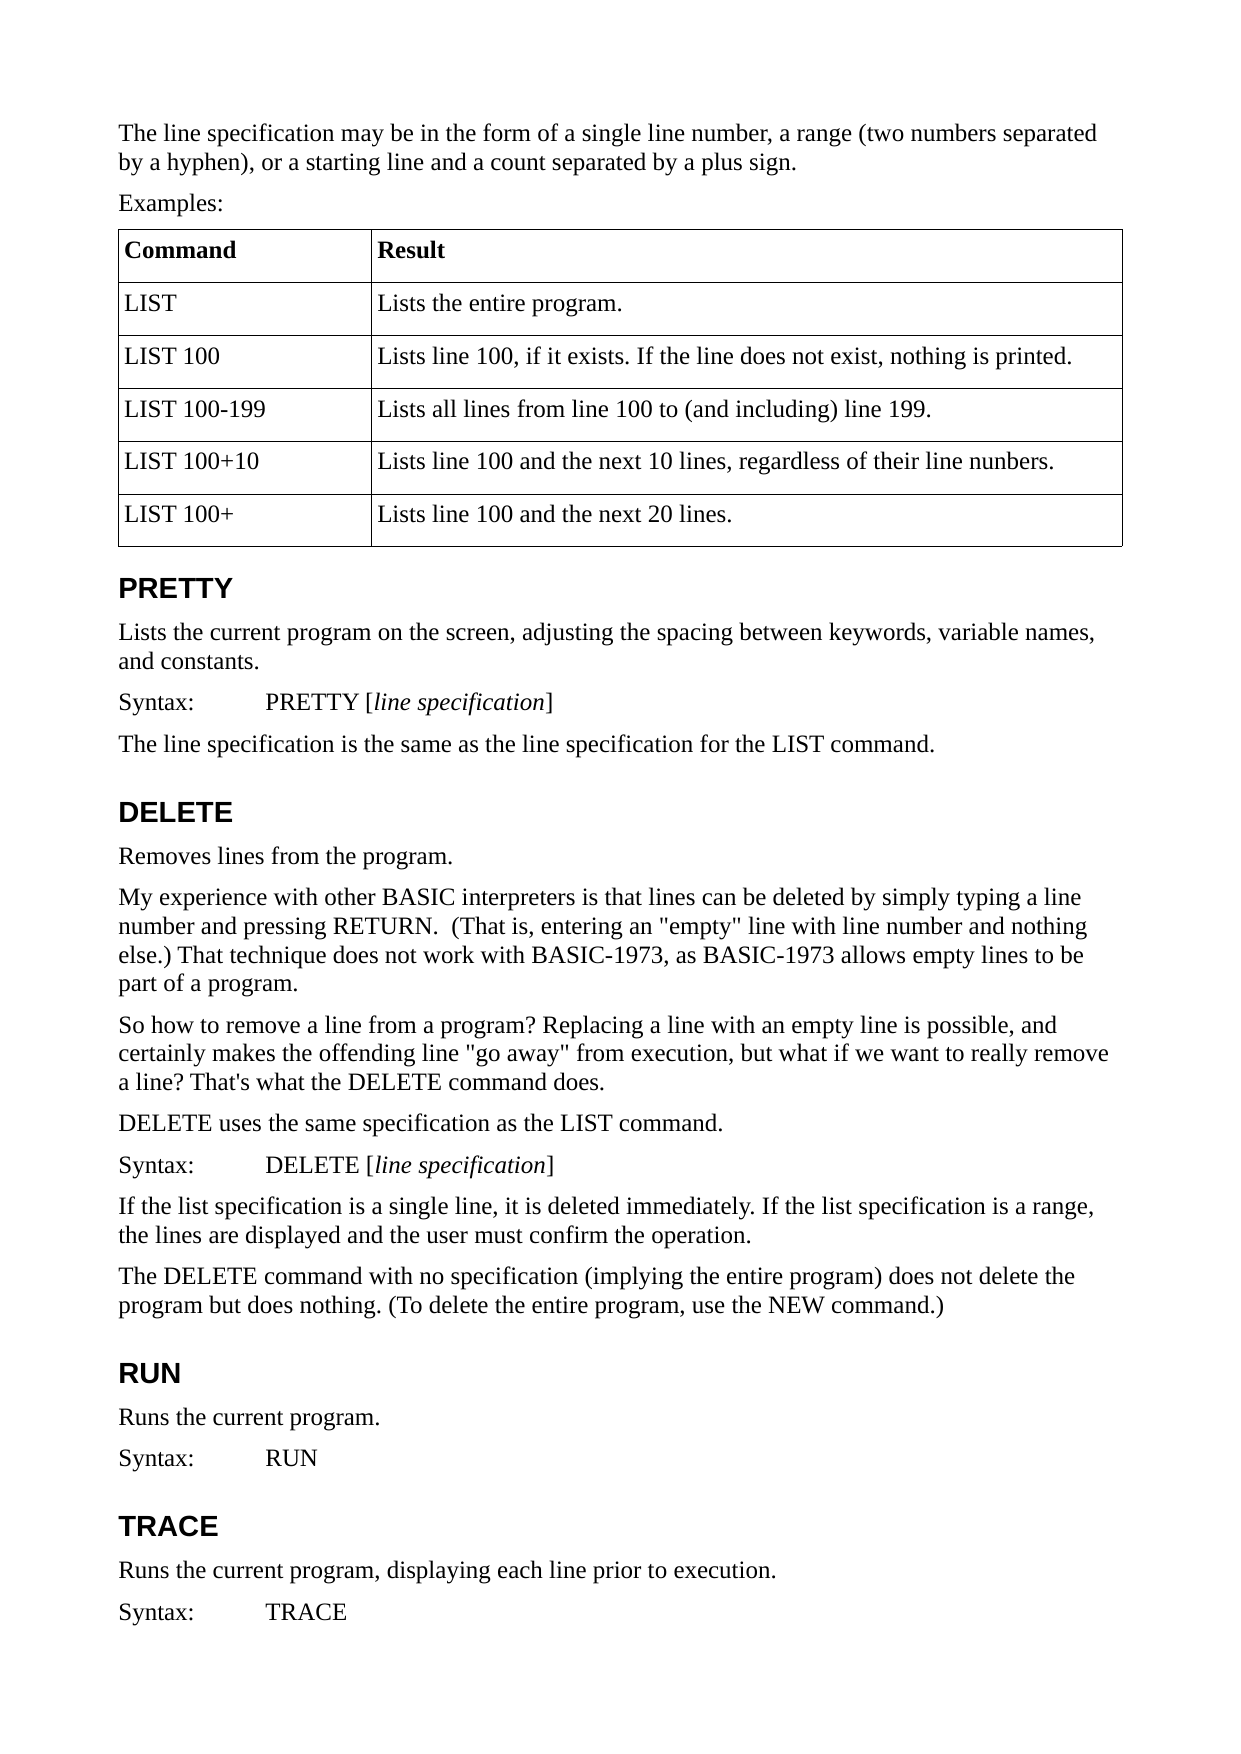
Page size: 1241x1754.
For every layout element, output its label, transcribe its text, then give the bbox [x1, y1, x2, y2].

table_header Command [119, 230, 371, 282]
text Syntax: PRETTY [line specification] [118, 687, 1122, 716]
subtitle PRETTY [118, 571, 1122, 605]
table_header Result [372, 230, 1122, 282]
text My experience with other BASIC interpreters is that lines can be deleted by simply typing a line number and pressing RETURN. (That is, entering an "empty" line with line number and nothing else.) That technique does not work with BASIC-1973, as BASIC-1973 allows empty lines to be part of a program. [118, 882, 1122, 997]
text If the list specification is a single line, it is deleted immediately. If the list specification is a range, the lines are displayed and the user must confirm the operation. [118, 1191, 1122, 1248]
subtitle RUN [118, 1356, 1122, 1389]
text Syntax: TRACE [118, 1597, 1122, 1626]
table_cell Lists all lines from line 100 to (and including) line 199. [372, 389, 1122, 441]
text Examples: [118, 188, 1122, 217]
table_cell Lists line 100, if it exists. If the line does not exist, nothing is printed. [372, 336, 1122, 388]
text The line specification is the same as the line specification for the LIST command. [118, 729, 1122, 757]
text Lists the current program on the screen, adjusting the spacing between keywords, variable names, and constants. [118, 617, 1122, 675]
text Syntax: DELETE [line specification] [118, 1150, 1122, 1178]
text Runs the current program, displaying each line prior to execution. [118, 1556, 1122, 1584]
text Syntax: RUN [118, 1443, 1122, 1472]
text DELETE uses the same specification as the LIST command. [118, 1108, 1122, 1137]
table_cell LIST 100 [119, 336, 371, 388]
text Runs the current program. [118, 1402, 1122, 1431]
table_cell LIST [119, 283, 371, 335]
table_cell Lists line 100 and the next 10 lines, regardless of their line nunbers. [372, 442, 1122, 493]
table_cell LIST 100+10 [119, 442, 371, 493]
table_cell LIST 100-199 [119, 389, 371, 441]
subtitle TRACE [118, 1509, 1122, 1543]
text The line specification may be in the form of a single line number, a range (two numbers separated by a hyphen), or a starting line and a count separated by a plus sign. [118, 118, 1122, 176]
text The DELETE command with no specification (implying the entire program) does not delete the program but does nothing. (To delete the entire program, use the NEW command.) [118, 1261, 1122, 1318]
text Removes lines from the program. [118, 841, 1122, 870]
subtitle DELETE [118, 795, 1122, 828]
text So how to remove a line from a program? Replacing a line with an empty line is possible, and certainly makes the offending line "go away" from execution, but what if we want to really remove a line? That's what the DELETE command does. [118, 1010, 1122, 1096]
table_cell LIST 100+ [119, 495, 371, 546]
table_cell Lists line 100 and the next 20 lines. [372, 495, 1122, 546]
table_cell Lists the entire program. [372, 283, 1122, 335]
